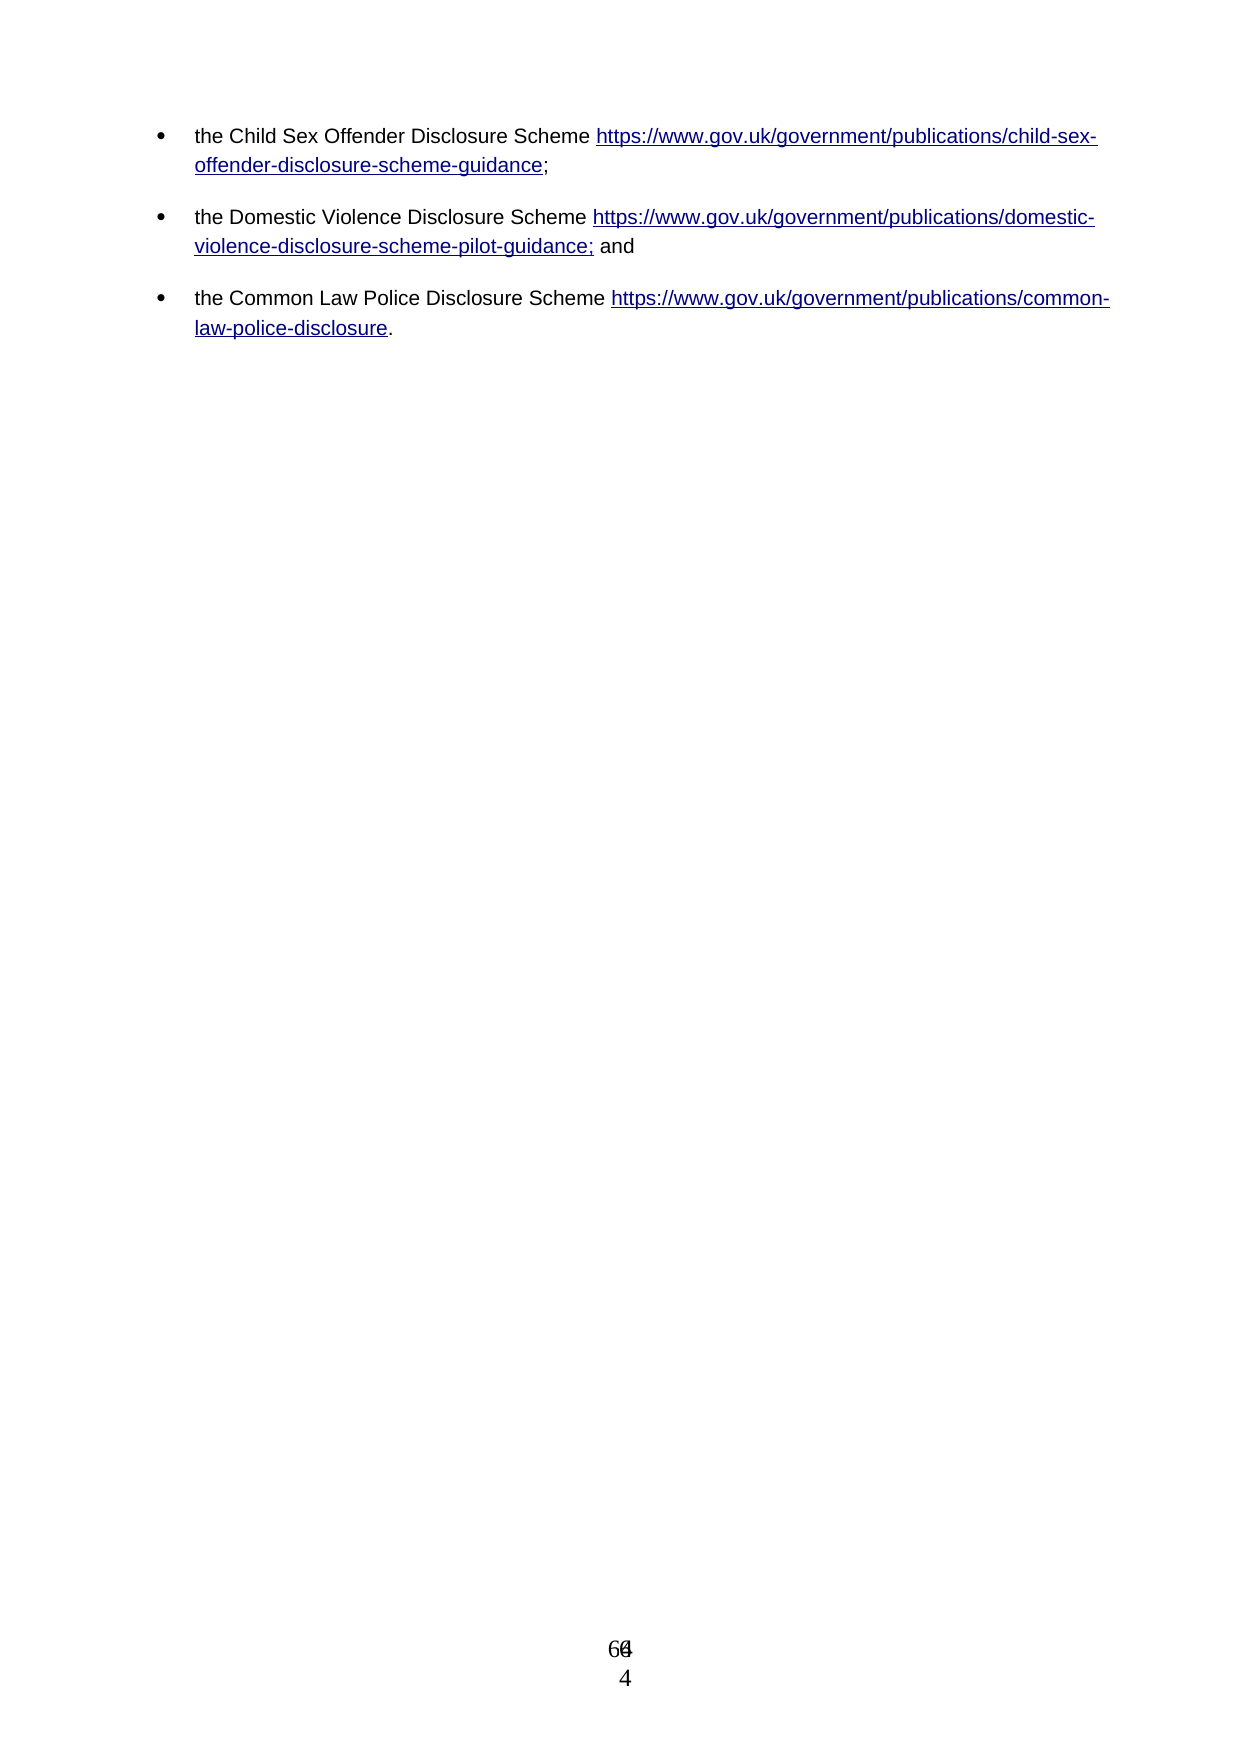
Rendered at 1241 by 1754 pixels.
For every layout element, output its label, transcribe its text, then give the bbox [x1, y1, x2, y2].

list the Child Sex Offender Disclosure Scheme https://www.gov.uk/government/publications/child-sex-offender-disclosure-scheme-guidance; [157, 120, 1120, 178]
list the Domestic Violence Disclosure Scheme https://www.gov.uk/government/publications/domestic-violence-disclosure-scheme-pilot-guidance; and [157, 201, 1120, 259]
list the Common Law Police Disclosure Scheme https://www.gov.uk/government/publications/common-law-police-disclosure. [157, 282, 1120, 341]
